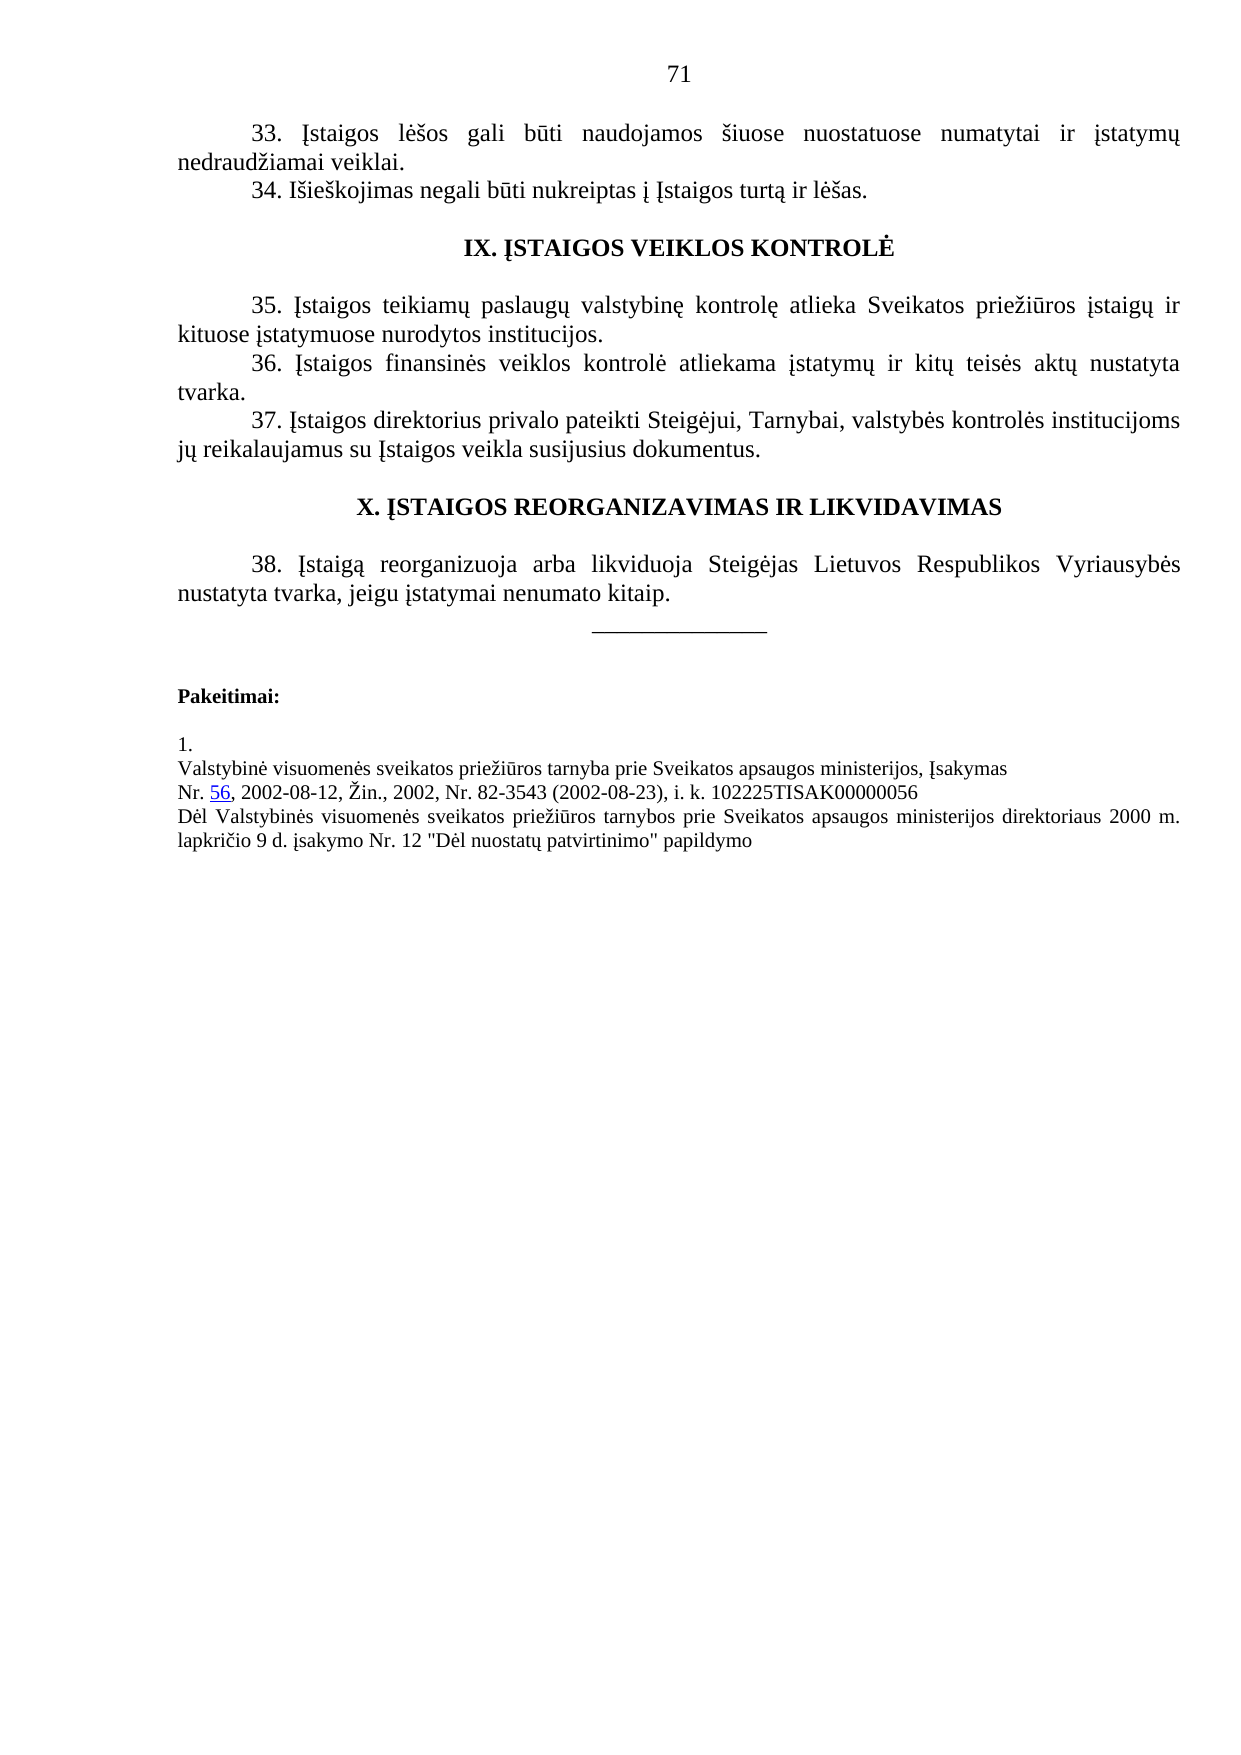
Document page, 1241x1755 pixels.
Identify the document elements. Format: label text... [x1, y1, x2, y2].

text X. ĮSTAIGOS REORGANIZAVIMAS IR LIKVIDAVIMAS [177, 492, 1181, 521]
text 37. Įstaigos direktorius privalo pateikti Steigėjui, Tarnybai, valstybės kontrolės institucijoms jų reikalaujamus su Įstaigos veikla susijusius dokumentus. [177, 406, 1181, 463]
text 35. Įstaigos teikiamų paslaugų valstybinę kontrolę atlieka Sveikatos priežiūros įstaigų ir kituose įstatymuose nurodytos institucijos. [177, 291, 1181, 348]
text 33. Įstaigos lėšos gali būti naudojamos šiuose nuostatuose numatytai ir įstatymų nedraudžiamai veiklai. [177, 118, 1181, 176]
text Valstybinė visuomenės sveikatos priežiūros tarnyba prie Sveikatos apsaugos ministerijos, Įsakymas [177, 756, 1181, 780]
text 1. [177, 732, 1181, 756]
text Pakeitimai: [177, 684, 1181, 708]
text 38. Įstaigą reorganizuoja arba likviduoja Steigėjas Lietuvos Respublikos Vyriausybės nustatyta tvarka, jeigu įstatymai nenumato kitaip. [177, 549, 1181, 607]
text ______________ [177, 607, 1181, 636]
text 36. Įstaigos finansinės veiklos kontrolė atliekama įstatymų ir kitų teisės aktų nustatyta tvarka. [177, 348, 1181, 406]
text 34. Išieškojimas negali būti nukreiptas į Įstaigos turtą ir lėšas. [177, 176, 1181, 204]
text IX. ĮSTAIGOS VEIKLOS KONTROLĖ [177, 233, 1181, 262]
text Dėl Valstybinės visuomenės sveikatos priežiūros tarnybos prie Sveikatos apsaugos ministerijos direktoriaus 2000 m. lapkričio 9 d. įsakymo Nr. 12 "Dėl nuostatų patvirtinimo" papildymo [177, 804, 1181, 852]
text Nr. 56, 2002-08-12, Žin., 2002, Nr. 82-3543 (2002-08-23), i. k. 102225TISAK00000056 [177, 780, 1181, 804]
